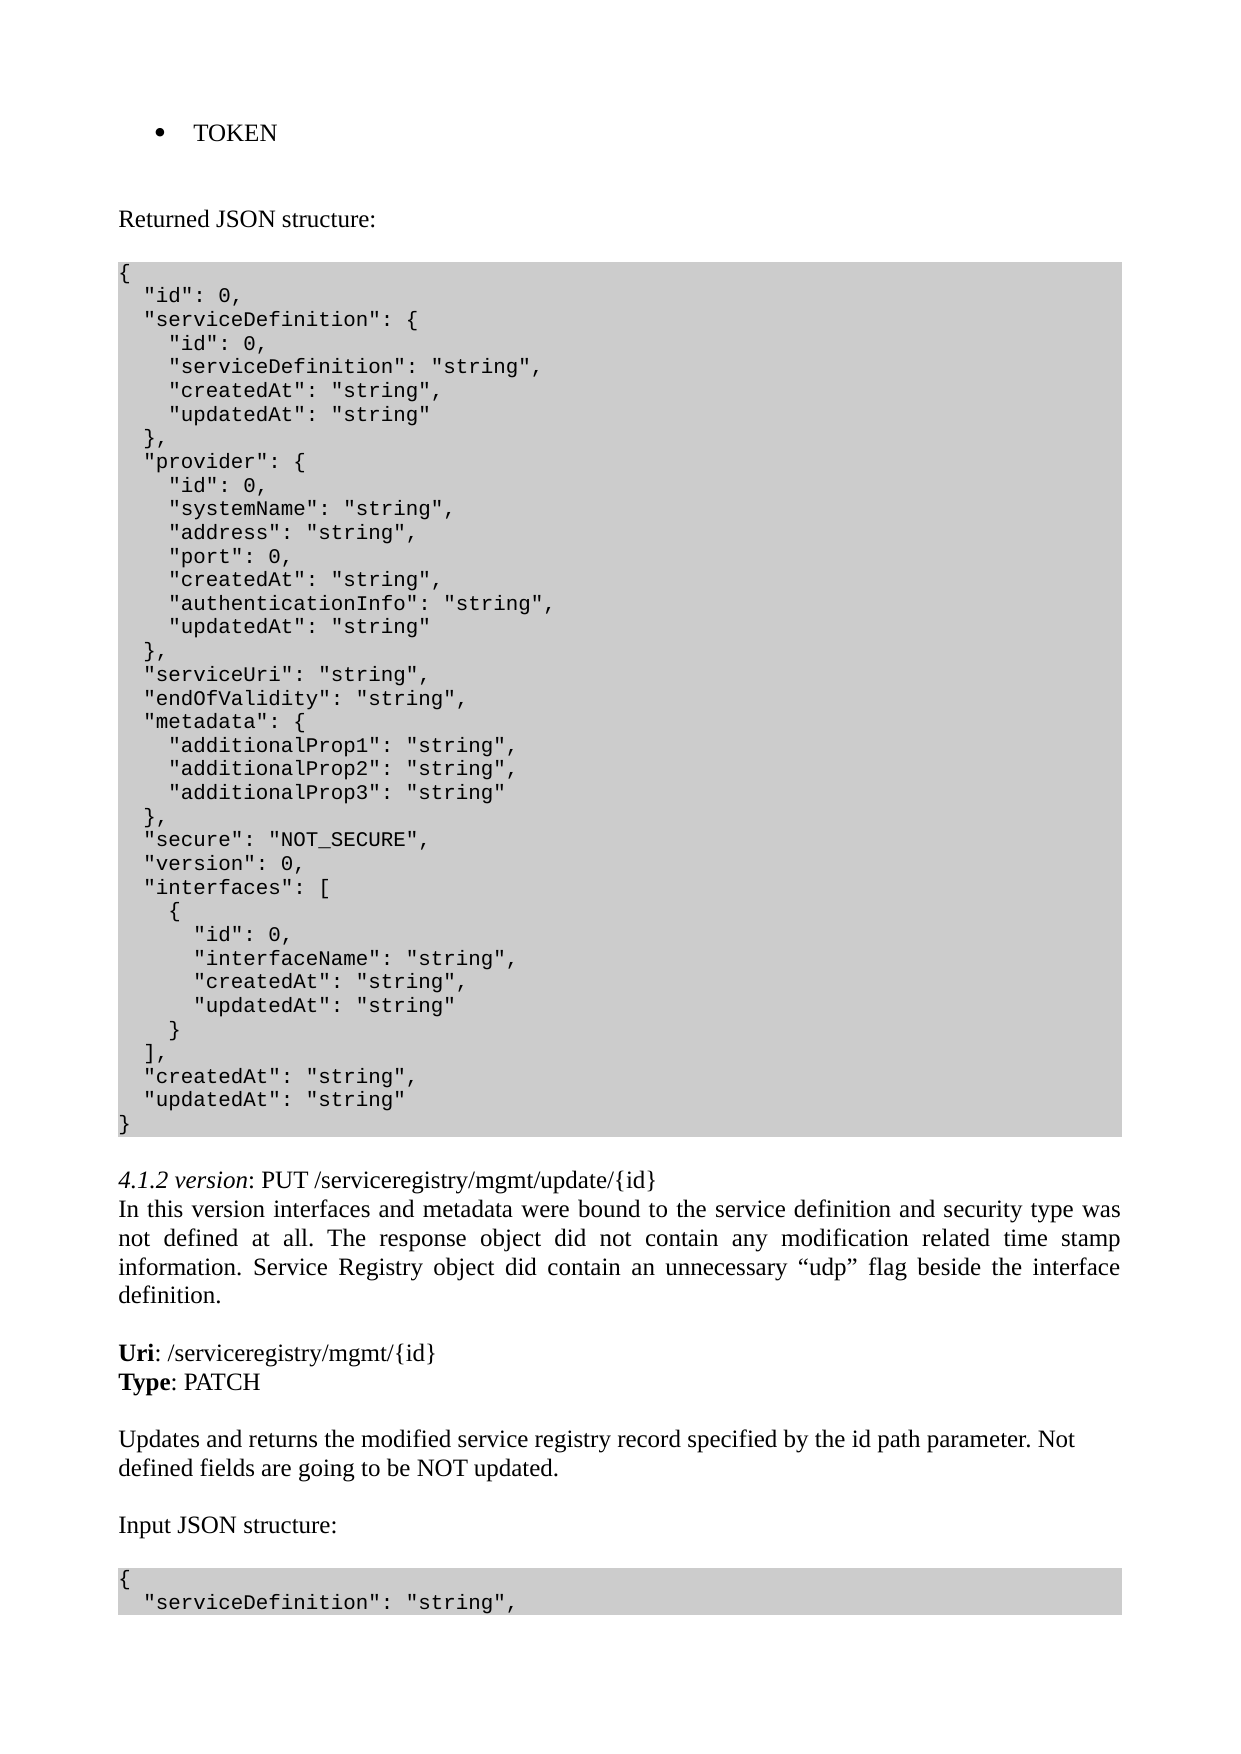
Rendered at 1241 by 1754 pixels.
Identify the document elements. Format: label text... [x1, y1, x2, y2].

text Returned JSON structure: [118, 204, 1122, 233]
text "provider": { [118, 451, 1122, 475]
text In this version interfaces and metadata were bound to the service definition and security type was not defined at all. The response object did not contain any modification related time stamp information. Service Registry object did contain an unnecessary “udp” flag beside the interface definition. [118, 1194, 1122, 1309]
text "id": 0, [118, 924, 1122, 948]
text "additionalProp2": "string", [118, 758, 1122, 782]
text "metadata": { [118, 711, 1122, 735]
text } [118, 1113, 1122, 1137]
text { [118, 1568, 1122, 1592]
text }, [118, 806, 1122, 829]
text "createdAt": "string", [118, 569, 1122, 593]
text "additionalProp1": "string", [118, 735, 1122, 758]
text "id": 0, [118, 286, 1122, 309]
text "port": 0, [118, 546, 1122, 569]
text "createdAt": "string", [118, 380, 1122, 404]
text "address": "string", [118, 522, 1122, 546]
text "updatedAt": "string" [118, 995, 1122, 1018]
text "id": 0, [118, 333, 1122, 356]
text Uri: /serviceregistry/mgmt/{id} [118, 1338, 1122, 1367]
text } [118, 1018, 1122, 1042]
text { [118, 262, 1122, 286]
text "serviceDefinition": "string", [118, 356, 1122, 380]
text "additionalProp3": "string" [118, 782, 1122, 806]
text "interfaceName": "string", [118, 948, 1122, 971]
list TOKEN [156, 118, 1122, 147]
text "id": 0, [118, 475, 1122, 498]
text "serviceDefinition": { [118, 309, 1122, 333]
text 4.1.2 version: PUT /serviceregistry/mgmt/update/{id} [118, 1166, 1122, 1194]
text Updates and returns the modified service registry record specified by the id path parameter. Not defined fields are going to be NOT updated. [118, 1424, 1122, 1482]
text }, [118, 427, 1122, 451]
text "version": 0, [118, 853, 1122, 877]
text }, [118, 640, 1122, 664]
text "updatedAt": "string" [118, 1089, 1122, 1113]
text "createdAt": "string", [118, 971, 1122, 995]
text "endOfValidity": "string", [118, 687, 1122, 711]
text "updatedAt": "string" [118, 404, 1122, 427]
text "interfaces": [ [118, 877, 1122, 900]
text "secure": "NOT_SECURE", [118, 829, 1122, 853]
text "serviceUri": "string", [118, 664, 1122, 687]
text "serviceDefinition": "string", [118, 1592, 1122, 1615]
text ], [118, 1042, 1122, 1066]
text "createdAt": "string", [118, 1066, 1122, 1089]
text Input JSON structure: [118, 1511, 1122, 1539]
text "authenticationInfo": "string", [118, 593, 1122, 617]
text "updatedAt": "string" [118, 617, 1122, 640]
text Type: PATCH [118, 1367, 1122, 1396]
text "systemName": "string", [118, 498, 1122, 522]
text { [118, 900, 1122, 924]
